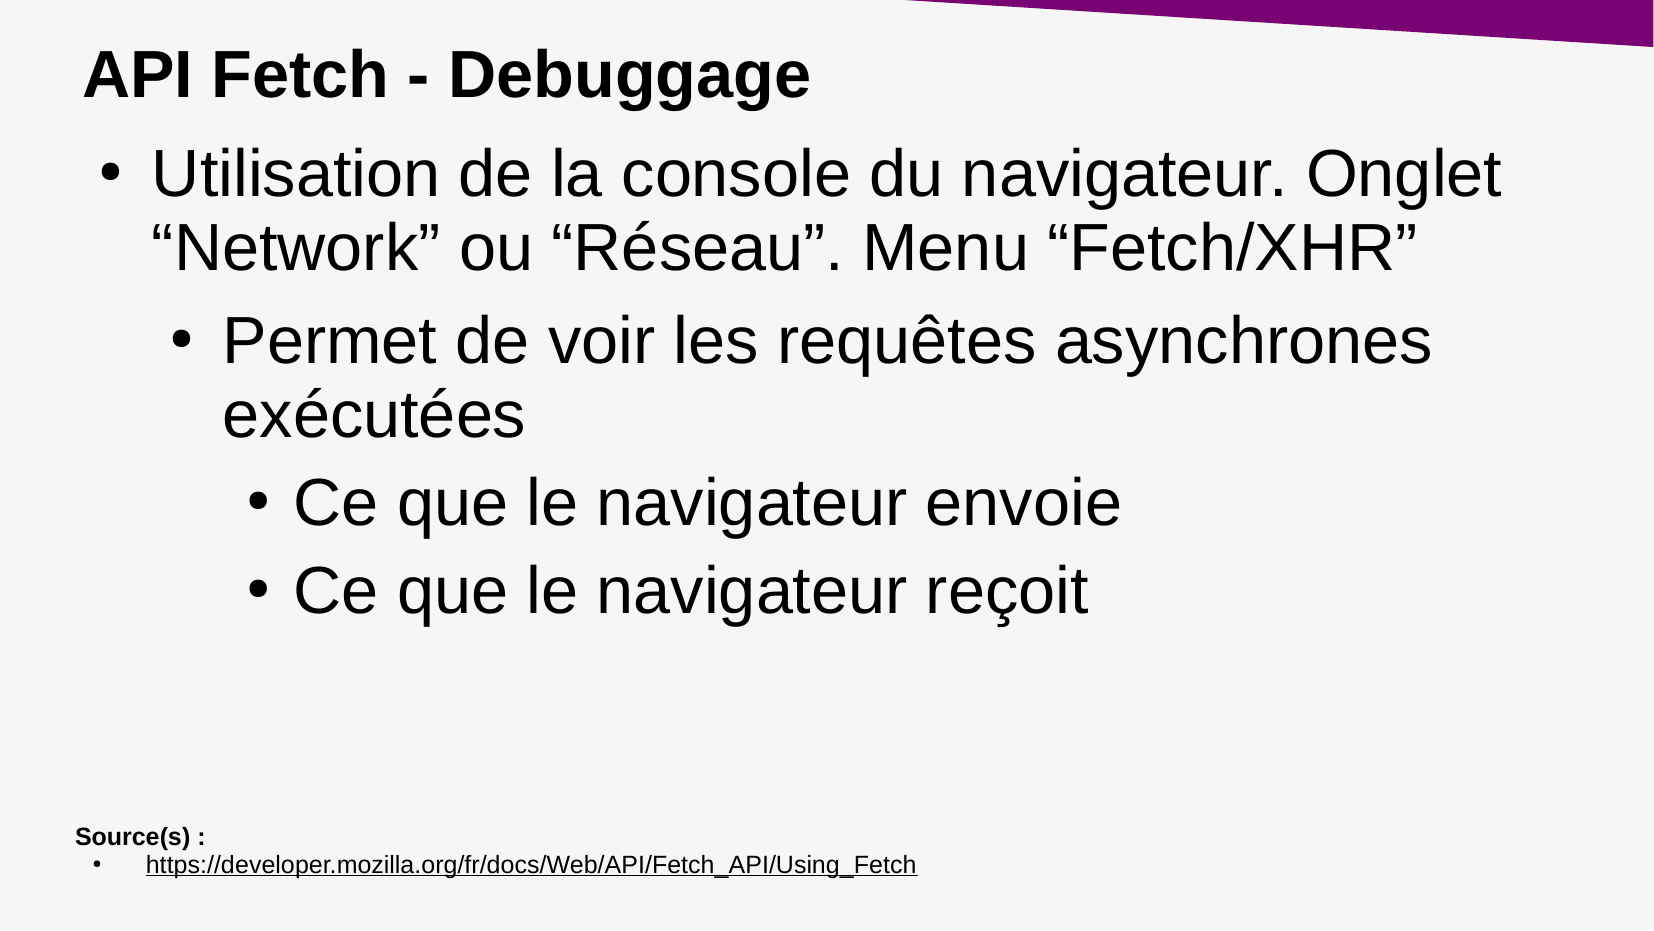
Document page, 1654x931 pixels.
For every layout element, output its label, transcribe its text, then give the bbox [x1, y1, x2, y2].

list Utilisation de la console du navigateur. Onglet “Network” ou “Réseau”. Menu “Fetch/XHR” Permet de voir les requêtes asynchrones exécutées Ce que le navigateur envoie Ce que le navigateur reçoit [80, 135, 1620, 709]
title API Fetch - Debuggage [82, 37, 1571, 114]
text_box [904, 0, 1654, 48]
text_box Source(s) : https://developer.mozilla.org/fr/docs/Web/API/Fetch_API/Using_Fetch [60, 815, 1546, 929]
